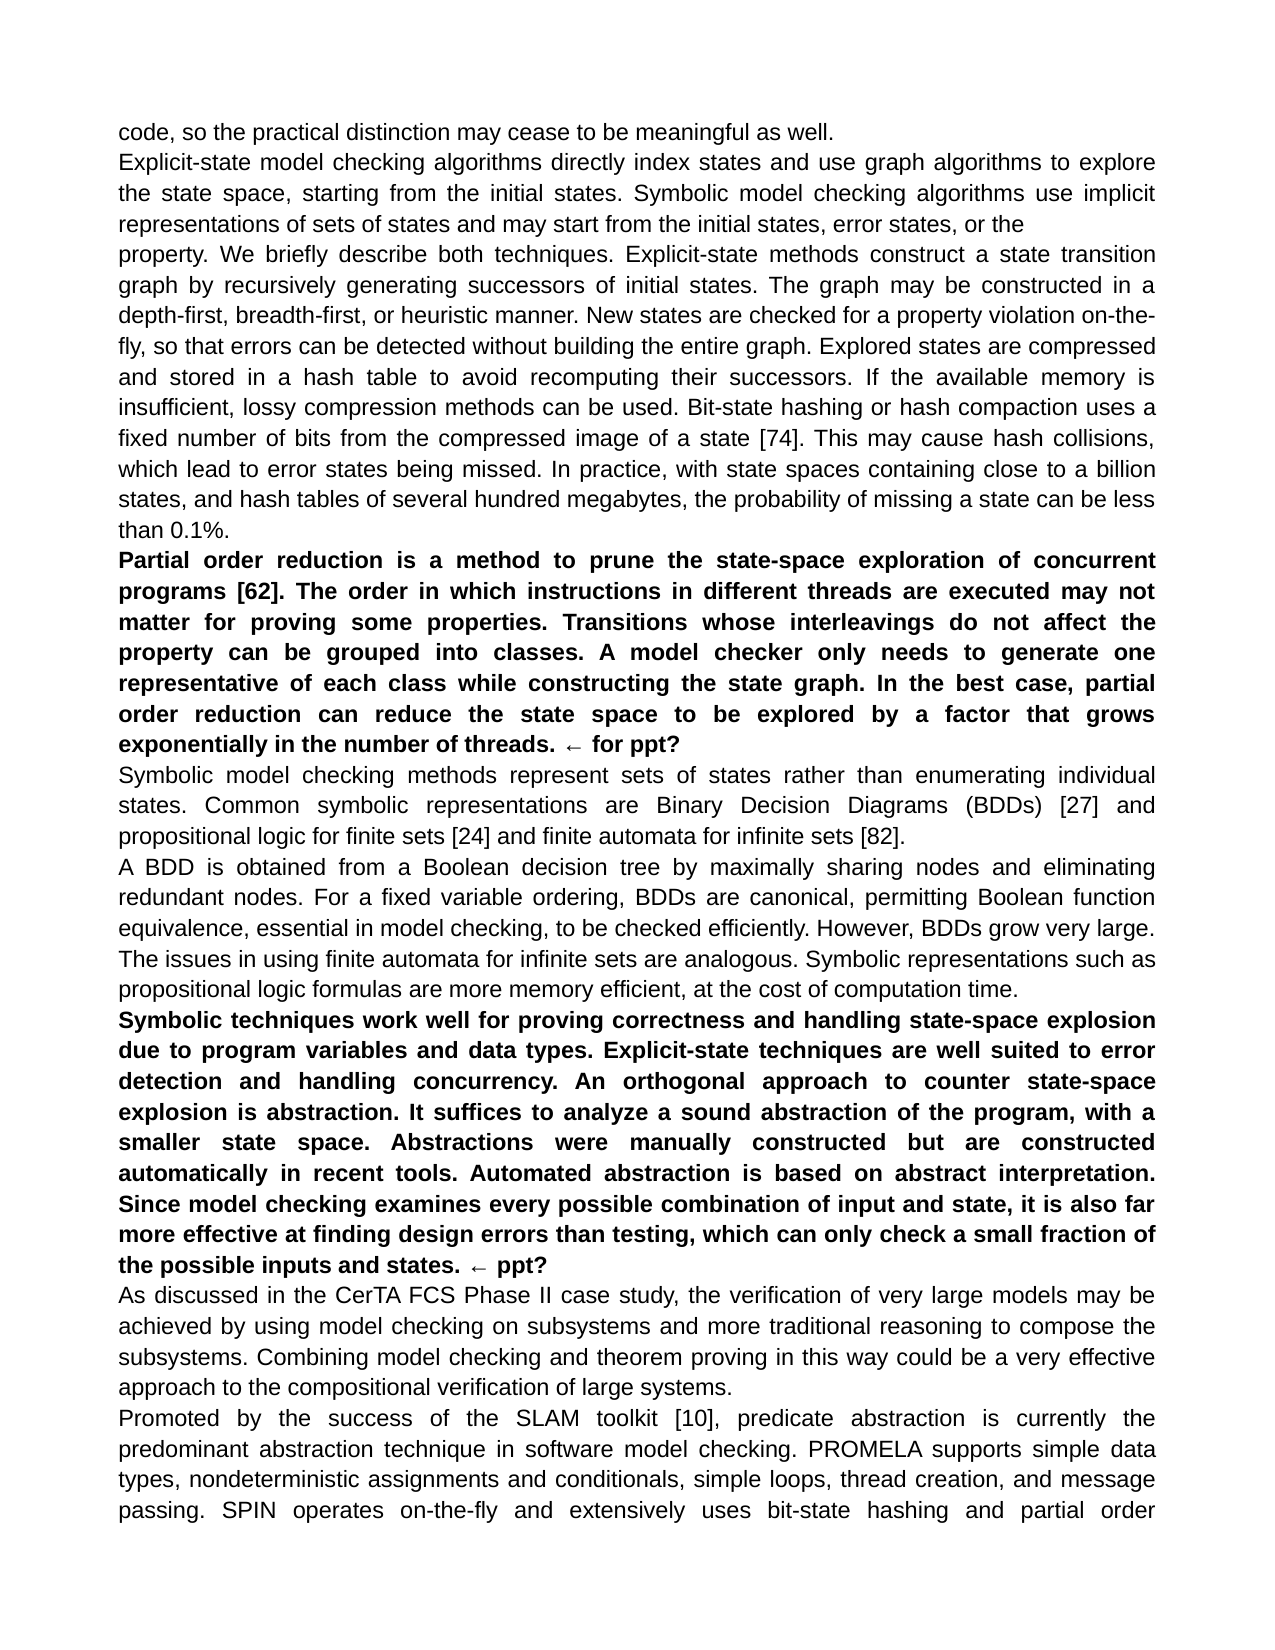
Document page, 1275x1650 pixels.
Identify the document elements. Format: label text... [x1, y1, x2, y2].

text Promoted by the success of the SLAM toolkit [10], predicate abstraction is currently the predominant abstraction technique in software model checking. PROMELA supports simple data types, nondeterministic assignments and conditionals, simple loops, thread creation, and message passing. SPIN operates on-the-fly and extensively uses bit-state hashing and partial order [118, 1404, 1157, 1523]
text Symbolic techniques work well for proving correctness and handling state-space explosion due to program variables and data types. Explicit-state techniques are well suited to error detection and handling concurrency. An orthogonal approach to counter state-space explosion is abstraction. It suffices to analyze a sound abstraction of the program, with a smaller state space. Abstractions were manually constructed but are constructed automatically in recent tools. Automated abstraction is based on abstract interpretation. Since model checking examines every possible combination of input and state, it is also far more effective at finding design errors than testing, which can only check a small fraction of the possible inputs and states. ← ppt? [118, 1006, 1157, 1278]
text As discussed in the CerTA FCS Phase II case study, the verification of very large models may be achieved by using model checking on subsystems and more traditional reasoning to compose the subsystems. Combining model checking and theorem proving in this way could be a very effective approach to the compositional verification of large systems. [118, 1282, 1157, 1401]
text A BDD is obtained from a Boolean decision tree by maximally sharing nodes and eliminating redundant nodes. For a fixed variable ordering, BDDs are canonical, permitting Boolean function equivalence, essential in model checking, to be checked efficiently. However, BDDs grow very large. The issues in using finite automata for infinite sets are analogous. Symbolic representations such as propositional logic formulas are more memory efficient, at the cost of computation time. [118, 853, 1157, 1002]
text Partial order reduction is a method to prune the state-space exploration of concurrent programs [62]. The order in which instructions in different threads are executed may not matter for proving some properties. Transitions whose interleavings do not affect the property can be grouped into classes. A model checker only needs to generate one representative of each class while constructing the state graph. In the best case, partial order reduction can reduce the state space to be explored by a factor that grows exponentially in the number of threads. ← for ppt? [118, 547, 1157, 757]
text Explicit-state model checking algorithms directly index states and use graph algorithms to explore the state space, starting from the initial states. Symbolic model checking algorithms use implicit representations of sets of states and may start from the initial states, error states, or the [118, 149, 1157, 237]
text code, so the practical distinction may cease to be meaningful as well. [118, 118, 1157, 145]
text Symbolic model checking methods represent sets of states rather than enumerating individual states. Common symbolic representations are Binary Decision Diagrams (BDDs) [27] and propositional logic for finite sets [24] and finite automata for infinite sets [82]. [118, 761, 1157, 849]
text property. We briefly describe both techniques. Explicit-state methods construct a state transition graph by recursively generating successors of initial states. The graph may be constructed in a depth-first, breadth-first, or heuristic manner. New states are checked for a property violation on-the-fly, so that errors can be detected without building the entire graph. Explored states are compressed and stored in a hash table to avoid recomputing their successors. If the available memory is insufficient, lossy compression methods can be used. Bit-state hashing or hash compaction uses a fixed number of bits from the compressed image of a state [74]. This may cause hash collisions, which lead to error states being missed. In practice, with state spaces containing close to a billion states, and hash tables of several hundred megabytes, the probability of missing a state can be less than 0.1%. [118, 241, 1157, 543]
